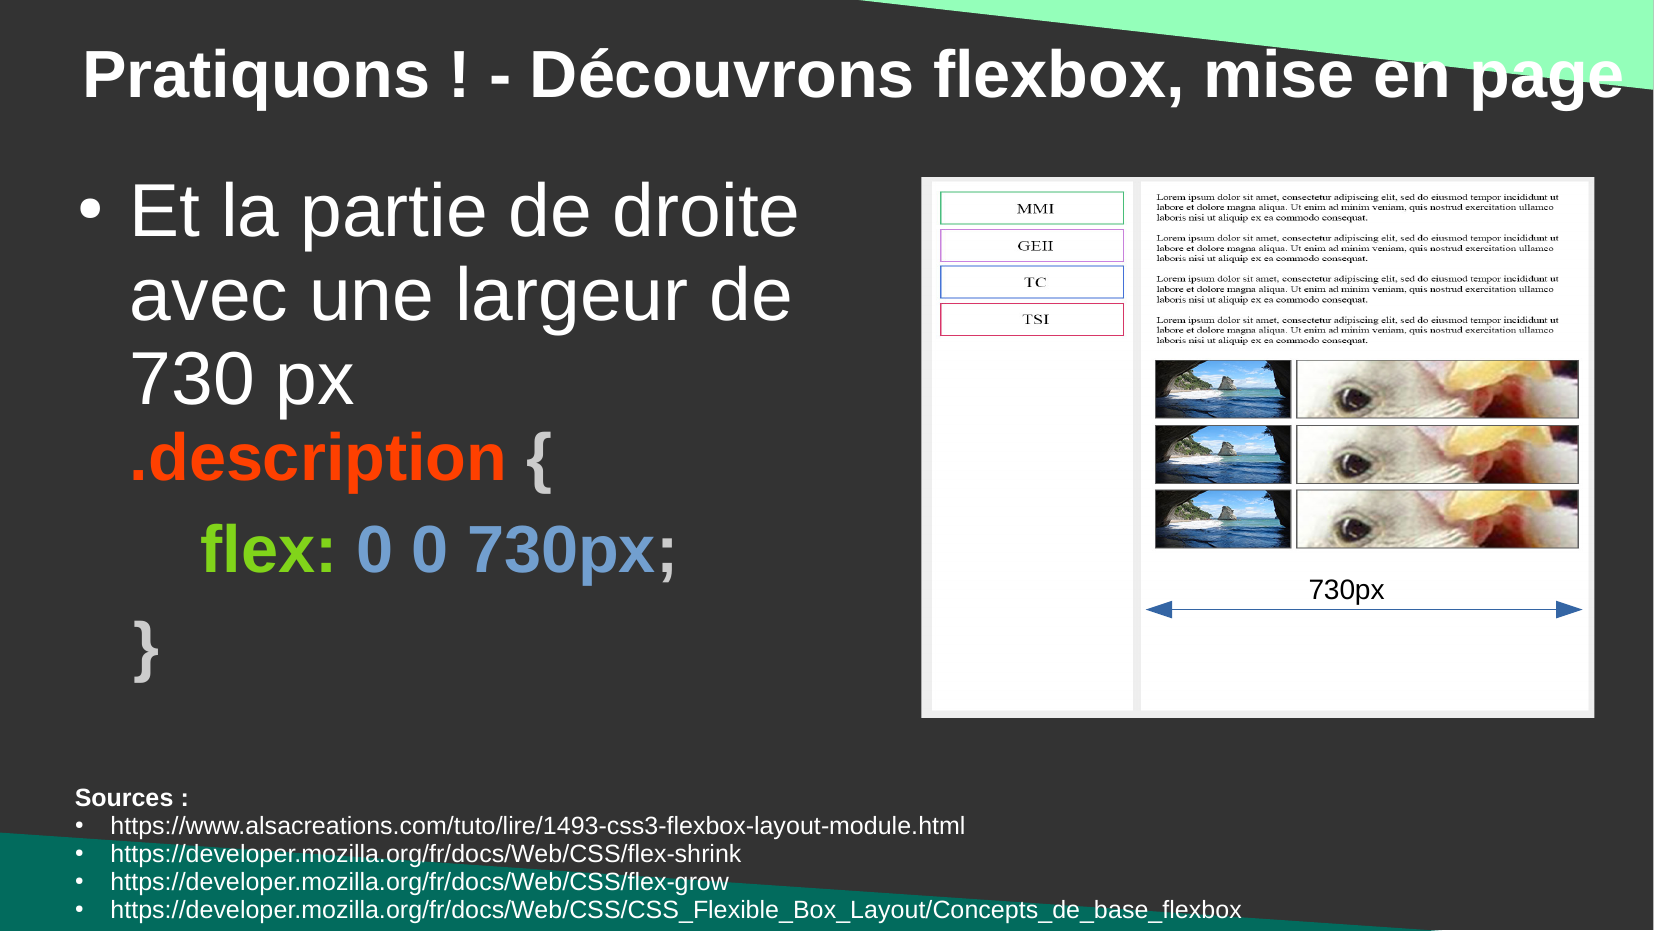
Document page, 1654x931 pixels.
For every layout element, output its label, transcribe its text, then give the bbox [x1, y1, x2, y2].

list Et la partie de droite avec une largeur de 730 px .description { flex: 0 0 730px; } [59, 168, 827, 762]
picture [921, 177, 1595, 718]
text_box Sources : https://www.alsacreations.com/tuto/lire/1493-css3-flexbox-layout-module.html https://developer.mozilla.org/fr/docs/Web/CSS/flex-shrink https://developer.mozilla.org/fr/docs/Web/CSS/flex-grow https://developer.mozilla.org/fr/docs/Web/CSS/CSS_Flexible_Box_Layout/Concepts_de_base_flexbox [60, 776, 1546, 931]
text_box 730px [1275, 566, 1418, 614]
title Pratiquons ! - Découvrons flexbox, mise en page [82, 37, 1630, 112]
text_box [858, 0, 1654, 90]
